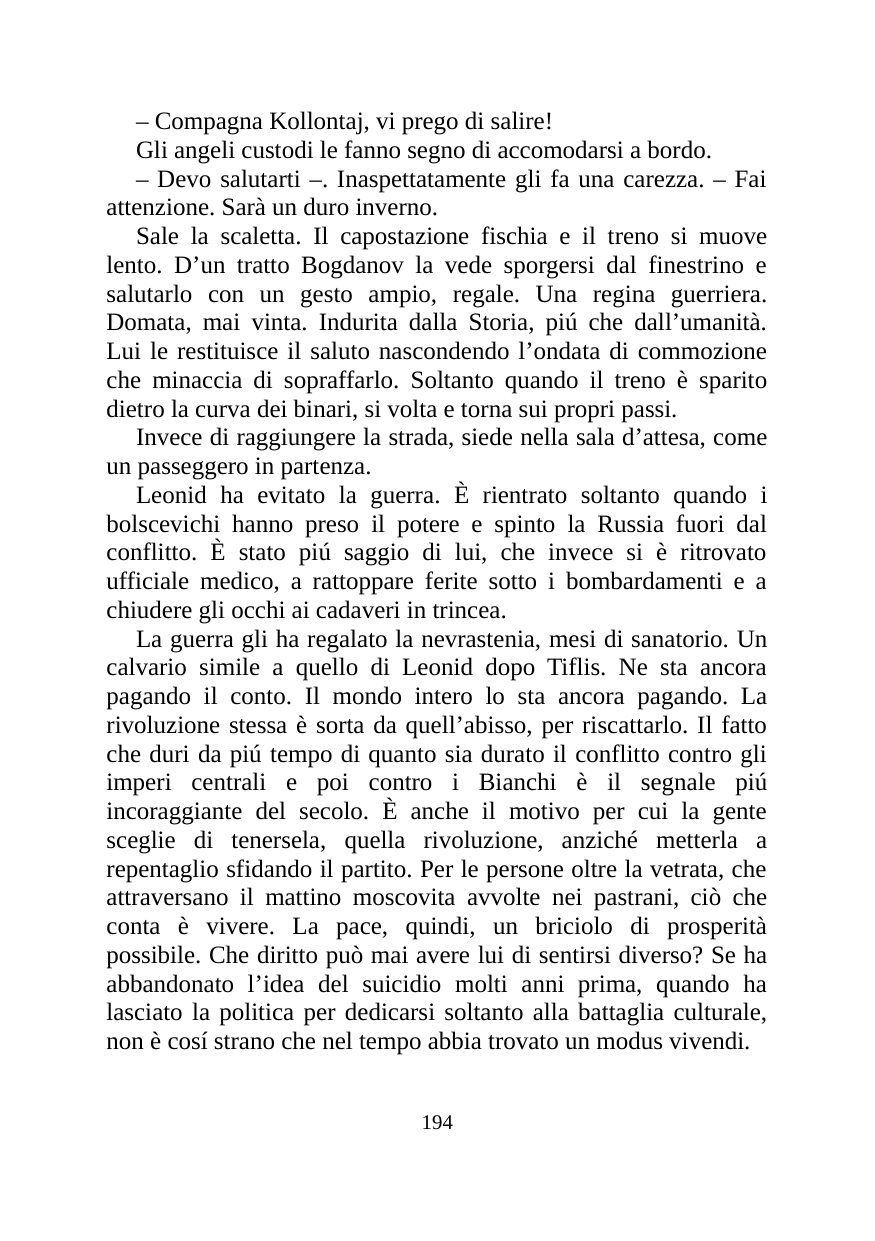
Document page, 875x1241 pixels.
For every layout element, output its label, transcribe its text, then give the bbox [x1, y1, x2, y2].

text Gli angeli custodi le fanno segno di accomodarsi a bordo. [106, 135, 768, 164]
text Leonid ha evitato la guerra. È rientrato soltanto quando i bolscevichi hanno preso il potere e spinto la Russia fuori dal conflitto. È stato piú saggio di lui, che invece si è ritrovato ufficiale medico, a rattoppare ferite sotto i bombardamenti e a chiudere gli occhi ai cadaveri in trincea. [106, 480, 768, 624]
text La guerra gli ha regalato la nevrastenia, mesi di sanatorio. Un calvario simile a quello di Leonid dopo Tiflis. Ne sta ancora pagando il conto. Il mondo intero lo sta ancora pagando. La rivoluzione stessa è sorta da quell’abisso, per riscattarlo. Il fatto che duri da piú tempo di quanto sia durato il conflitto contro gli imperi centrali e poi contro i Bianchi è il segnale piú incoraggiante del secolo. È anche il motivo per cui la gente sceglie di tenersela, quella rivoluzione, anziché metterla a repentaglio sfidando il partito. Per le persone oltre la vetrata, che attraversano il mattino moscovita avvolte nei pastrani, ciò che conta è vivere. La pace, quindi, un briciolo di prosperità possibile. Che diritto può mai avere lui di sentirsi diverso? Se ha abbandonato l’idea del suicidio molti anni prima, quando ha lasciato la politica per dedicarsi soltanto alla battaglia culturale, non è cosí strano che nel tempo abbia trovato un modus vivendi. [106, 624, 768, 1055]
text – Devo salutarti –. Inaspettatamente gli fa una carezza. – Fai attenzione. Sarà un duro inverno. [106, 164, 768, 221]
text Sale la scaletta. Il capostazione fischia e il treno si muove lento. D’un tratto Bogdanov la vede sporgersi dal finestrino e salutarlo con un gesto ampio, regale. Una regina guerriera. Domata, mai vinta. Indurita dalla Storia, piú che dall’umanità. Lui le restituisce il saluto nascondendo l’ondata di commozione che minaccia di sopraffarlo. Soltanto quando il treno è sparito dietro la curva dei binari, si volta e torna sui propri passi. [106, 221, 768, 422]
text Invece di raggiungere la strada, siede nella sala d’attesa, come un passeggero in partenza. [106, 422, 768, 480]
text – Compagna Kollontaj, vi prego di salire! [106, 106, 768, 135]
